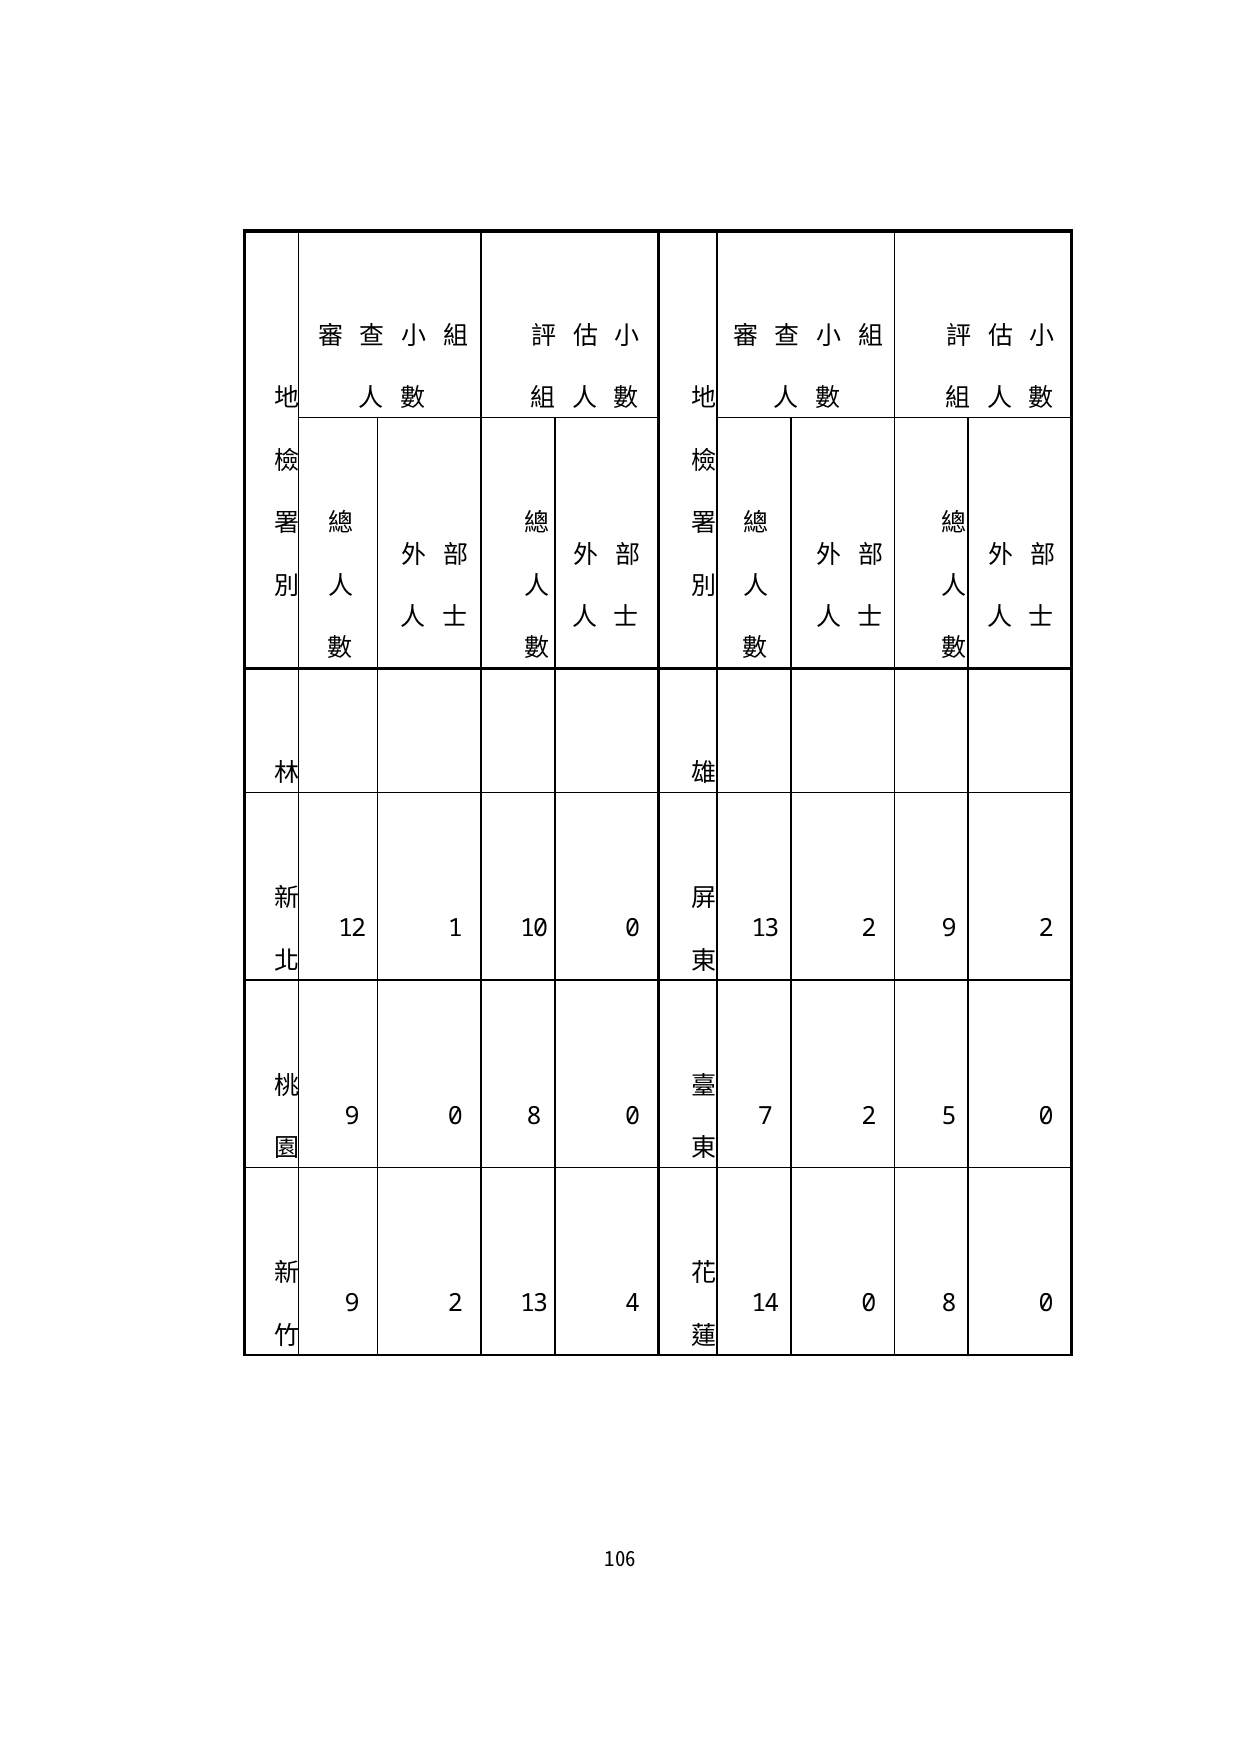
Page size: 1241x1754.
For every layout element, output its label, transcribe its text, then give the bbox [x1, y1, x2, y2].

table_cell [482, 670, 554, 792]
table_header 審查小組人數 [718, 233, 894, 417]
table_cell 1 [378, 793, 480, 979]
table_cell 雄 [660, 670, 716, 792]
table_cell 9 [299, 1168, 377, 1354]
table_cell 9 [299, 981, 377, 1167]
table_cell [378, 670, 480, 792]
table_cell 14 [718, 1168, 790, 1354]
table_cell 2 [969, 793, 1070, 979]
table_cell 8 [895, 1168, 967, 1354]
table_cell 0 [969, 1168, 1070, 1354]
table_cell 屏東 [660, 793, 716, 979]
table_cell [718, 670, 790, 792]
table_cell 0 [556, 981, 657, 1167]
table_cell 桃園 [246, 981, 298, 1167]
table_cell 林 [246, 670, 298, 792]
table_cell 13 [482, 1168, 554, 1354]
table_cell 總人數 [299, 418, 377, 667]
table_cell 2 [378, 1168, 480, 1354]
table_cell 總人數 [895, 418, 967, 667]
table_cell 8 [482, 981, 554, 1167]
table_cell 新竹 [246, 1168, 298, 1354]
table_cell 5 [895, 981, 967, 1167]
table_cell 0 [792, 1168, 894, 1354]
table_cell 外部人士 [378, 418, 480, 667]
table_cell 0 [556, 793, 657, 979]
table_cell 臺東 [660, 981, 716, 1167]
table_header 審查小組人數 [299, 233, 480, 417]
table_cell 新北 [246, 793, 298, 979]
table_cell [556, 670, 657, 792]
table_cell 2 [792, 793, 894, 979]
table_cell 總人數 [718, 418, 790, 667]
table_cell 外部人士 [792, 418, 894, 667]
table_cell 2 [792, 981, 894, 1167]
table_cell 0 [378, 981, 480, 1167]
table_cell 9 [895, 793, 967, 979]
table_cell 10 [482, 793, 554, 979]
table_header 評估小組人數 [895, 233, 1070, 417]
table_cell 7 [718, 981, 790, 1167]
table_header 地檢署別 [246, 233, 298, 667]
table_cell [895, 670, 967, 792]
table_cell 總人數 [482, 418, 554, 667]
table_cell 花蓮 [660, 1168, 716, 1354]
table_header 評估小組人數 [482, 233, 657, 417]
table_header 地檢署別 [660, 233, 716, 667]
table_cell 外部人士 [969, 418, 1070, 667]
table_cell 0 [969, 981, 1070, 1167]
table_cell 13 [718, 793, 790, 979]
table_cell [299, 670, 377, 792]
table_cell [969, 670, 1070, 792]
table_cell 外部人士 [556, 418, 657, 667]
table_cell 12 [299, 793, 377, 979]
table_cell 4 [556, 1168, 657, 1354]
table_cell [792, 670, 894, 792]
